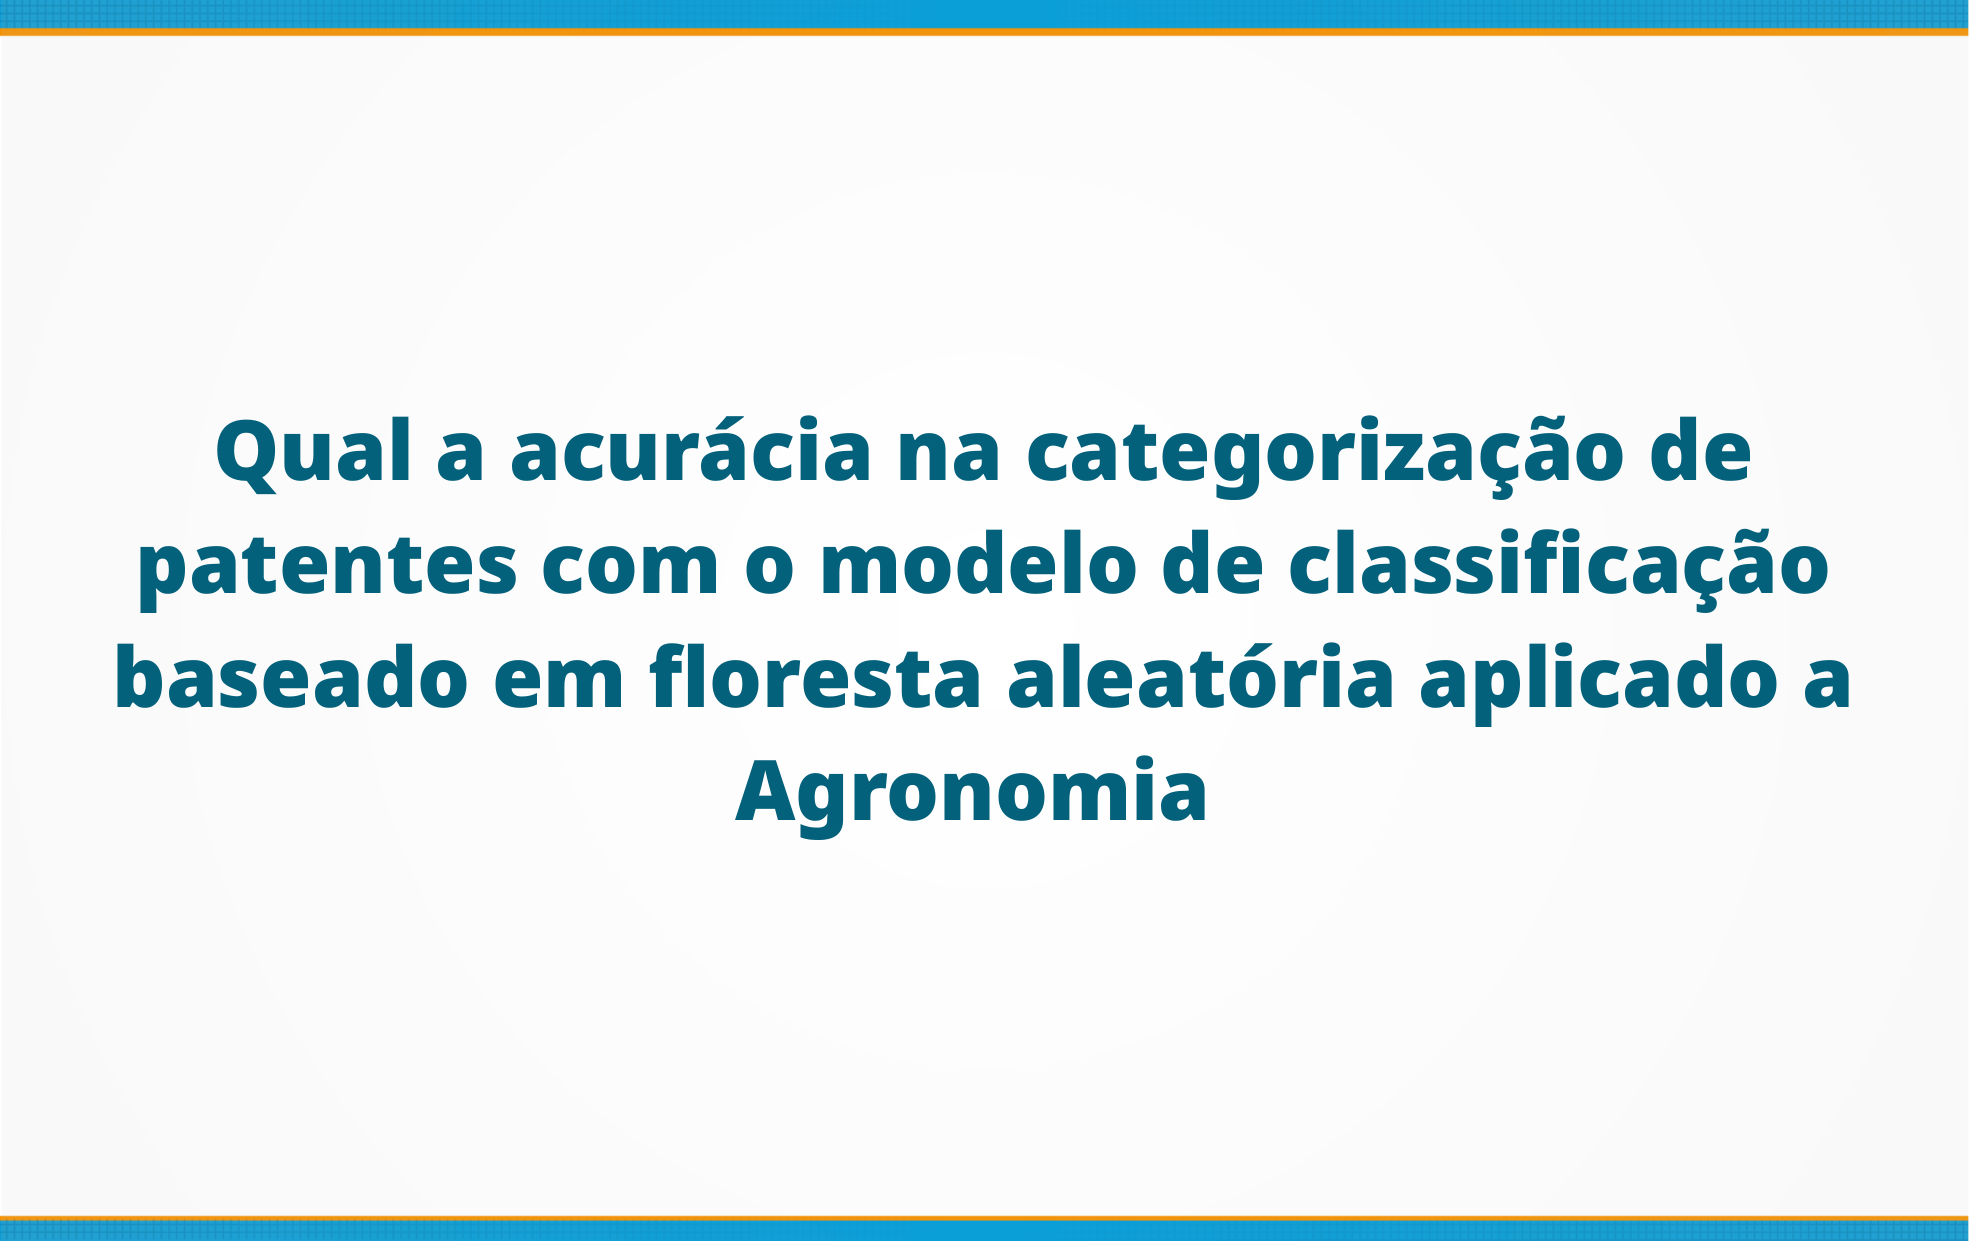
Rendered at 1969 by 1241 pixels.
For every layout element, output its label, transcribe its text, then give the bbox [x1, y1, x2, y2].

picture [0, 0, 1969, 1241]
subtitle Qual a acurácia na categorização de patentes com o modelo de classificação baseado em floresta aleatória aplicado a Agronomia [98, 138, 1870, 1098]
